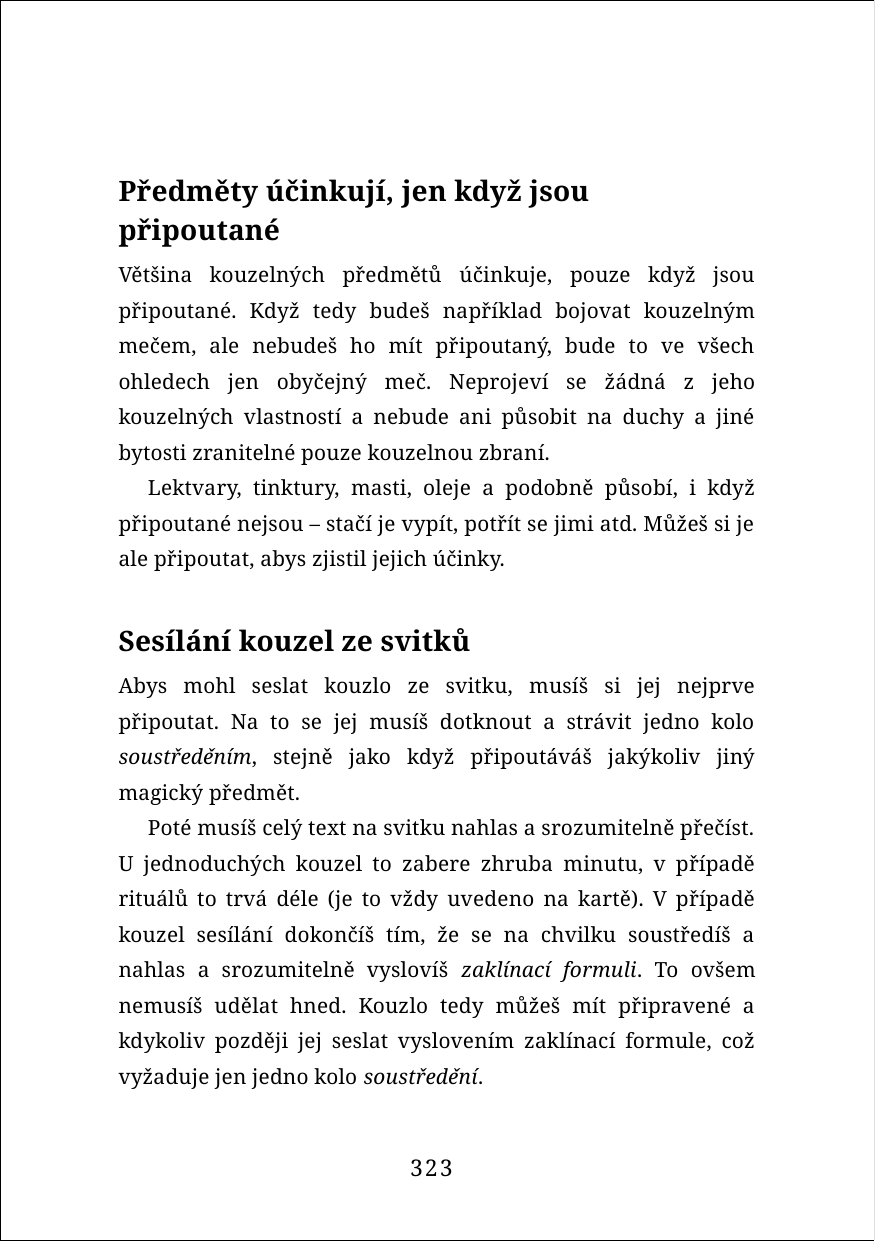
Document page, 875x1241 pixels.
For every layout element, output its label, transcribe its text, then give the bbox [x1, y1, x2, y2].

subtitle Předměty účinkují, jen když jsou připoutané [118, 172, 756, 248]
text Většina kouzelných předmětů účinkuje, pouze když jsou připoutané. Když tedy budeš například bojovat kouzelným mečem, ale nebudeš ho mít připoutaný, bude to ve všech ohledech jen obyčejný meč. Neprojeví se žádná z jeho kouzelných vlastností a nebude ani působit na duchy a jiné bytosti zranitelné pouze kouzelnou zbraní. Lektvary, tinktury, masti, oleje a podobně působí, i když připoutané nejsou – stačí je vypít, potřít se jimi atd. Můžeš si je ale připoutat, abys zjistil jejich účinky. [118, 260, 756, 573]
text Abys mohl seslat kouzlo ze svitku, musíš si jej nejprve připoutat. Na to se jej musíš dotknout a strávit jedno kolo soustředěním, stejně jako když připoutáváš jakýkoliv jiný magický předmět. Poté musíš celý text na svitku nahlas a srozumitelně přečíst. U jednoduchých kouzel to zabere zhruba minutu, v případě rituálů to trvá déle (je to vždy uvedeno na kartě). V případě kouzel sesílání dokončíš tím, že se na chvilku soustředíš a nahlas a srozumitelně vyslovíš zaklínací formuli. To ovšem nemusíš udělat hned. Kouzlo tedy můžeš mít připravené a kdykoliv později jej seslat vyslovením zaklínací formule, což vyžaduje jen jedno kolo soustředění. [118, 671, 756, 1091]
subtitle Sesílání kouzel ze svitků [118, 621, 756, 659]
